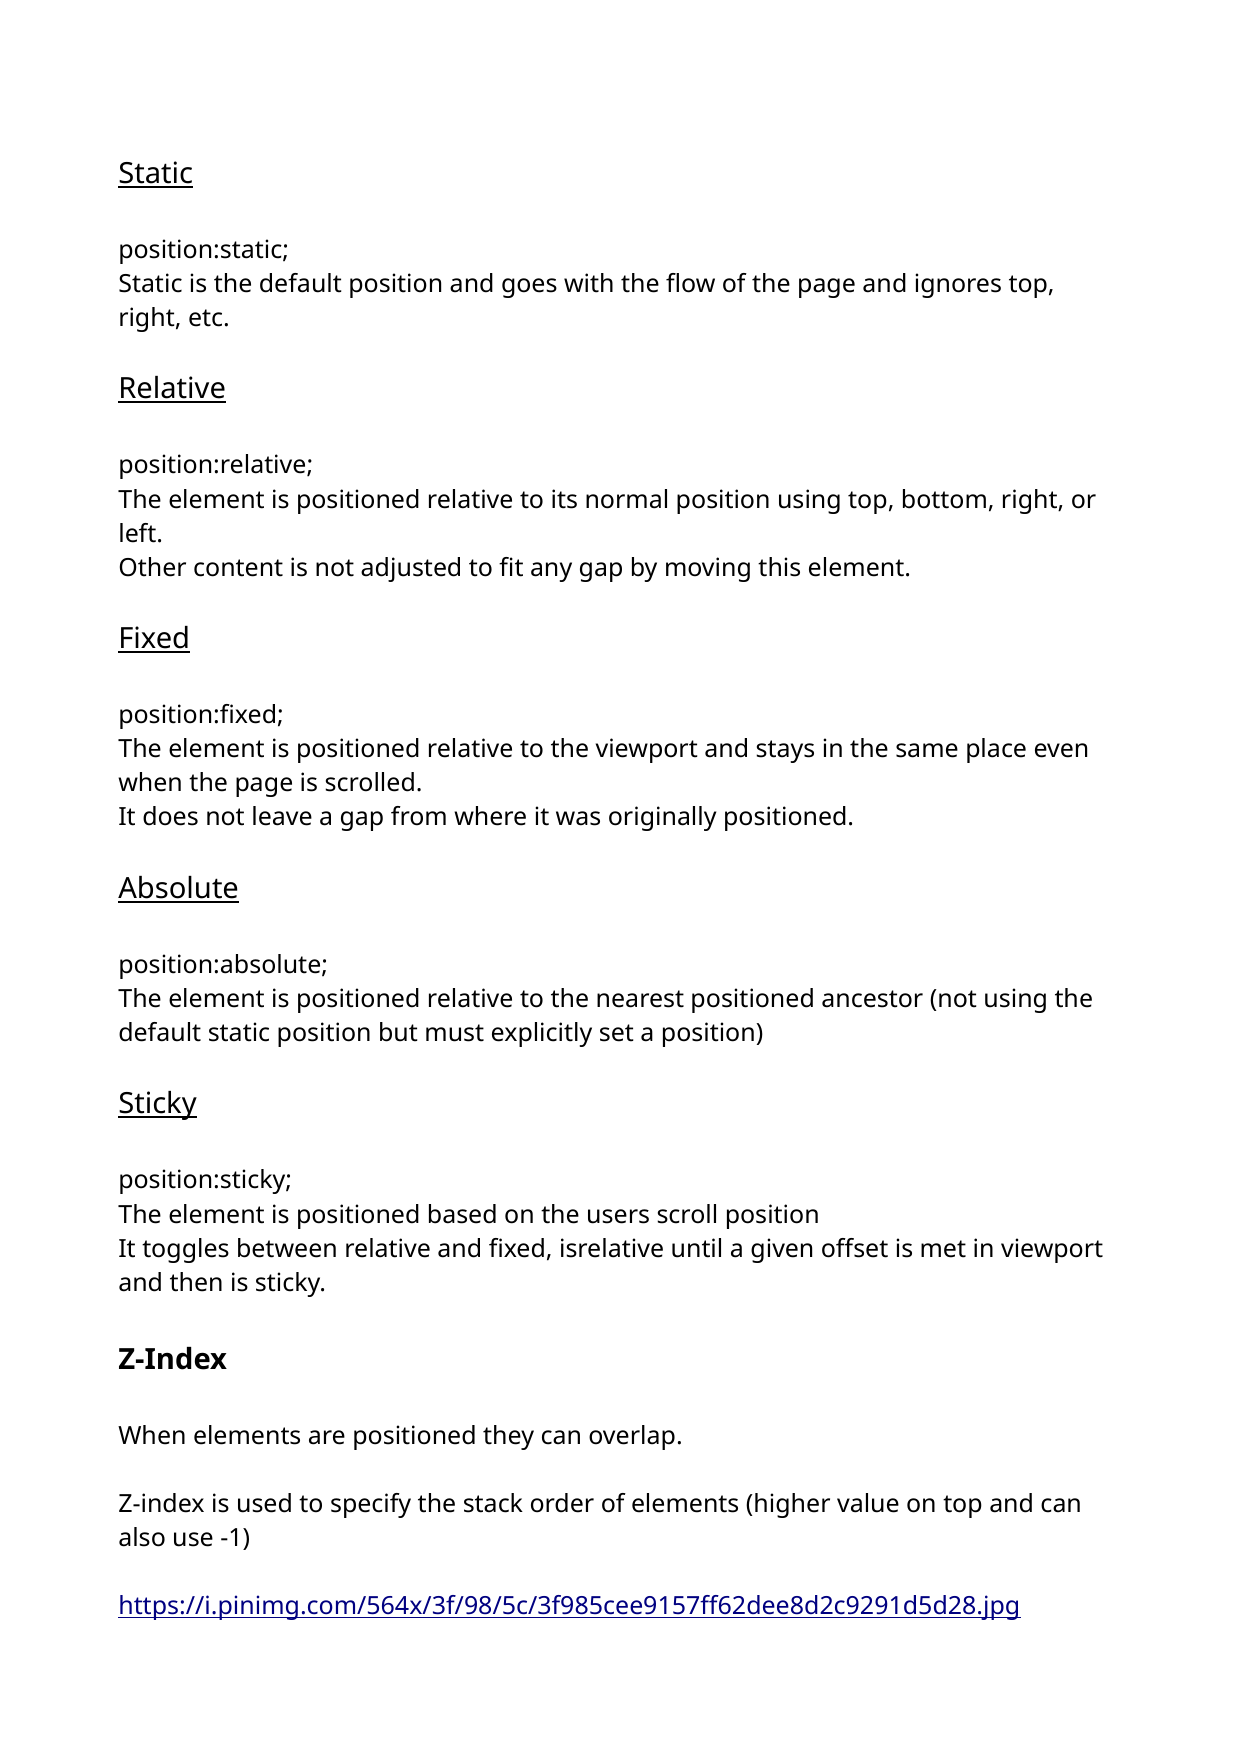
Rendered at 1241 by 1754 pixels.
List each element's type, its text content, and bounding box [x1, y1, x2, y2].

text The element is positioned relative to the viewport and stays in the same place even when the page is scrolled. [118, 731, 1122, 799]
text Static is the default position and goes with the flow of the page and ignores top, right, etc. [118, 266, 1122, 334]
text https://i.pinimg.com/564x/3f/98/5c/3f985cee9157ff62dee8d2c9291d5d28.jpg [118, 1588, 1122, 1622]
text Sticky [118, 1083, 1122, 1122]
text position:absolute; [118, 947, 1122, 981]
text Static [118, 152, 1122, 192]
text When elements are positioned they can overlap. [118, 1417, 1122, 1452]
text Absolute [118, 867, 1122, 907]
text The element is positioned based on the users scroll position [118, 1196, 1122, 1230]
text It toggles between relative and fixed, isrelative until a given offset is met in viewport and then is sticky. [118, 1230, 1122, 1298]
text Relative [118, 368, 1122, 407]
text Z-index is used to specify the stack order of elements (higher value on top and can also use -1) [118, 1486, 1122, 1554]
text Z-Index [118, 1338, 1122, 1378]
text position:sticky; [118, 1162, 1122, 1196]
text position:relative; [118, 447, 1122, 481]
text The element is positioned relative to the nearest positioned ancestor (not using the default static position but must explicitly set a position) [118, 981, 1122, 1049]
text Other content is not adjusted to fit any gap by moving this element. [118, 549, 1122, 583]
text It does not leave a gap from where it was originally positioned. [118, 799, 1122, 833]
text position:static; [118, 232, 1122, 266]
text Fixed [118, 617, 1122, 657]
text position:fixed; [118, 697, 1122, 731]
text The element is positioned relative to its normal position using top, bottom, right, or left. [118, 481, 1122, 549]
